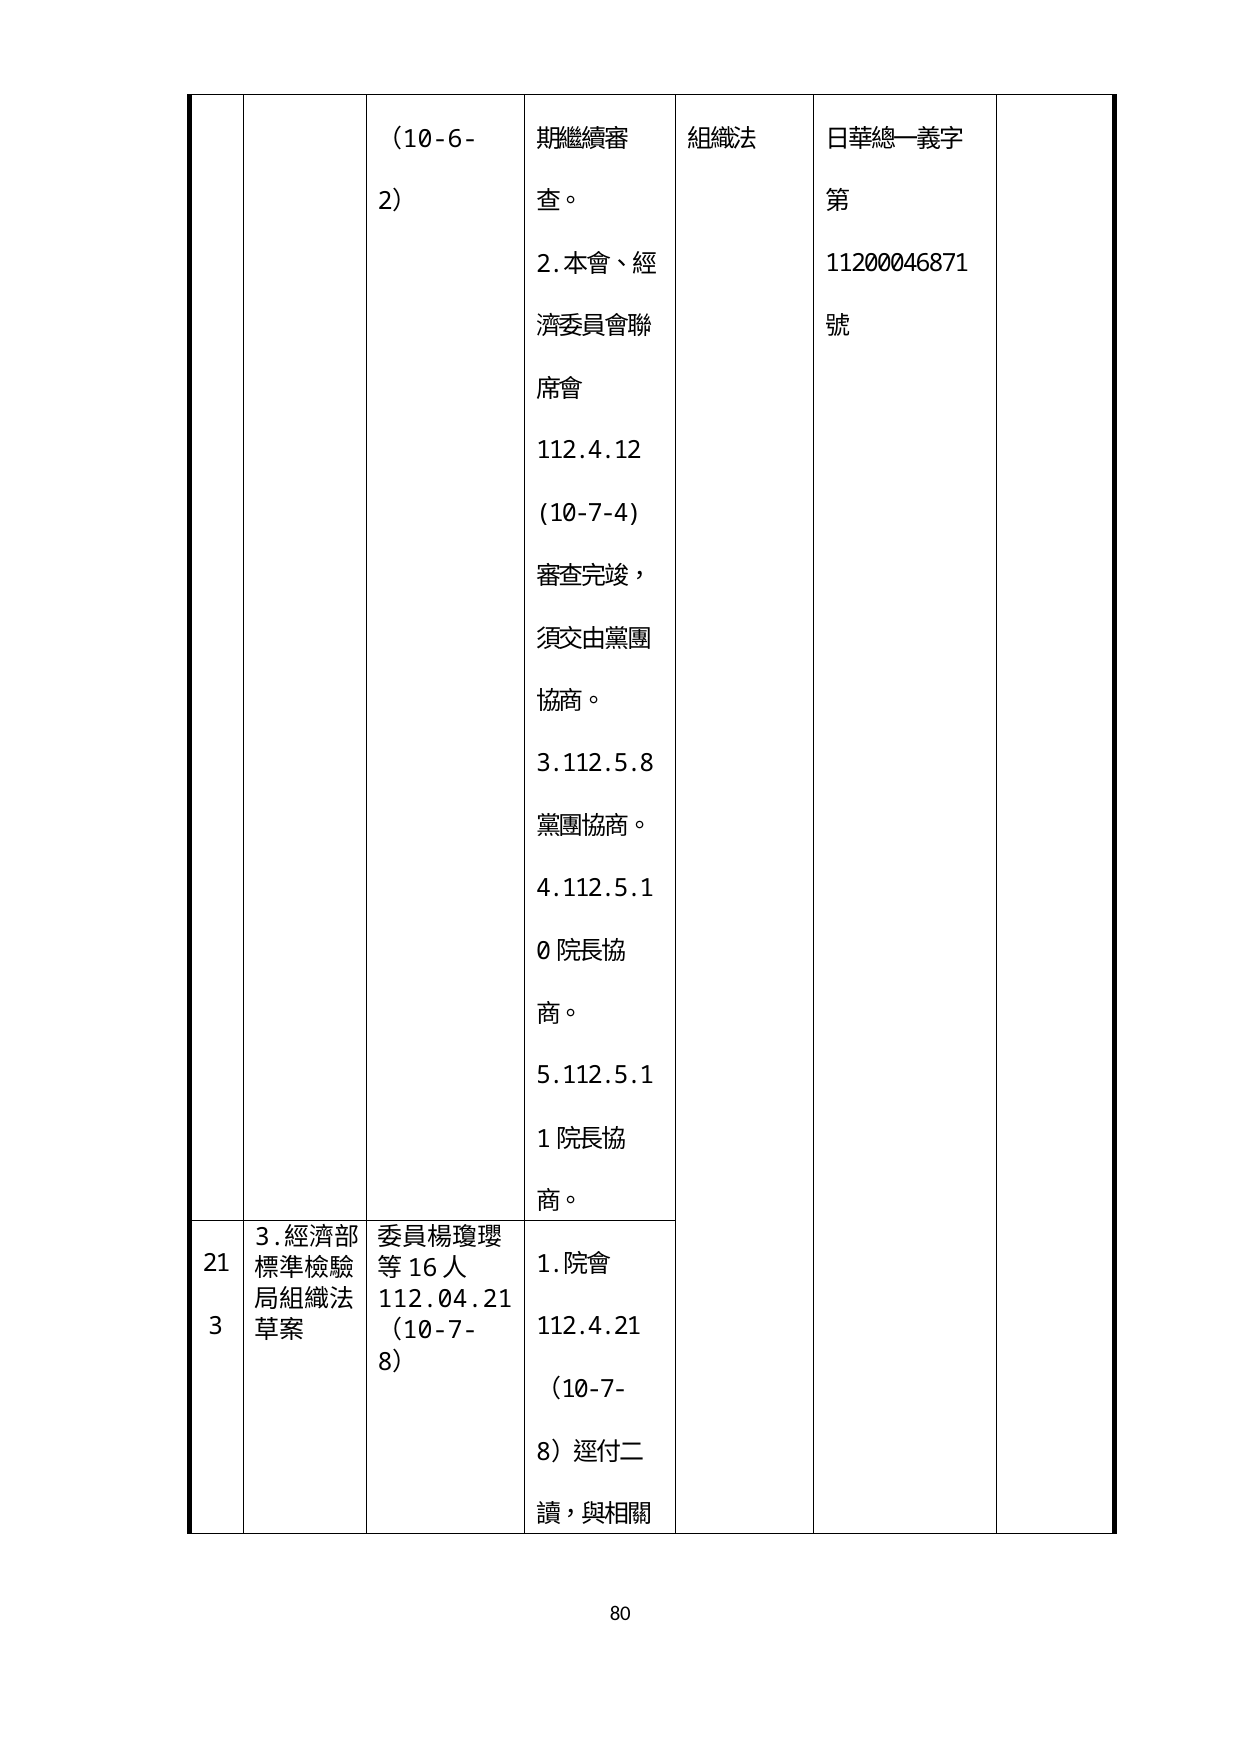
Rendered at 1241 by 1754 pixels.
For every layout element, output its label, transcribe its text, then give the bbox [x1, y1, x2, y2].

table_cell [997, 95, 1112, 1533]
table_cell 日華總一義字第11200046871號 [814, 95, 996, 1533]
table_cell 3.經濟部標準檢驗局組織法草案 [244, 1221, 366, 1533]
table_cell [192, 95, 243, 1220]
table_cell （10-6-2） [367, 95, 524, 1220]
table_cell 期繼續審查。 2.本會、經濟委員會聯席會 112.4.12 (10-7-4)審查完竣，須交由黨團協商。 3.112.5.8黨團協商。 4.112.5.10院長協商。 5.112.5.11院長協商。 [525, 95, 675, 1220]
table_cell 組織法 [676, 95, 813, 1533]
table_cell 213 [192, 1221, 243, 1533]
table_cell 委員楊瓊瓔等16人 112.04.21 （10-7-8） [367, 1221, 524, 1533]
table_cell 1.院會112.4.21 （10-7-8）逕付二讀，與相關 [525, 1221, 675, 1533]
table_cell [244, 95, 366, 1220]
